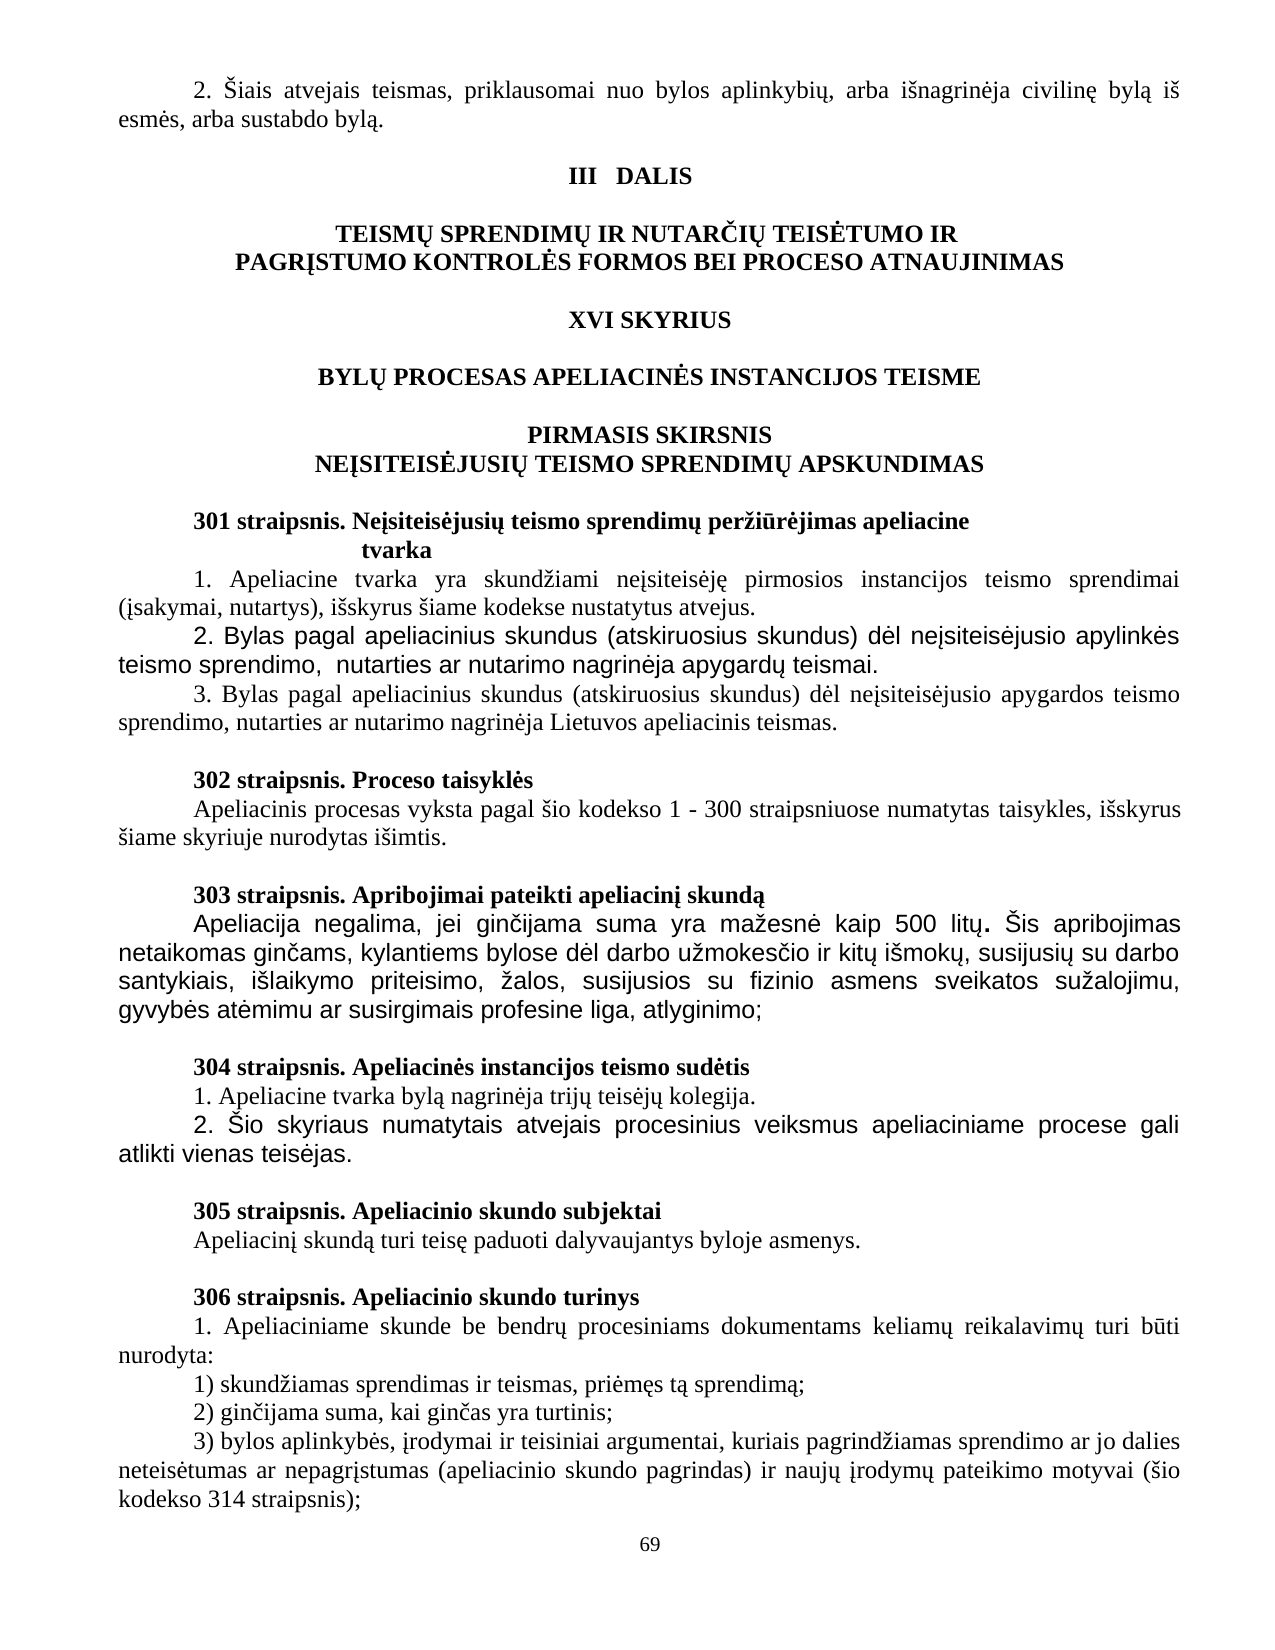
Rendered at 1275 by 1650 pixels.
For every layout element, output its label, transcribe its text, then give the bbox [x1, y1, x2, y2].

text 3. Bylas pagal apeliacinius skundus (atskiruosius skundus) dėl neįsiteisėjusio apygardos teismo sprendimo, nutarties ar nutarimo nagrinėja Lietuvos apeliacinis teismas. [118, 679, 1181, 736]
text Apeliacinis procesas vyksta pagal šio kodekso 1 - 300 straipsniuose numatytas taisykles, išskyrus šiame skyriuje nurodytas išimtis. [118, 794, 1181, 851]
text 3) bylos aplinkybės, įrodymai ir teisiniai argumentai, kuriais pagrindžiamas sprendimo ar jo dalies neteisėtumas ar nepagrįstumas (apeliacinio skundo pagrindas) ir naujų įrodymų pateikimo motyvai (šio kodekso 314 straipsnis); [118, 1426, 1181, 1512]
text PAGRĮSTUMO KONTROLĖS FORMOS BEI PROCESO ATNAUJINIMAS [118, 247, 1181, 276]
text XVI SKYRIUS [118, 305, 1181, 334]
text NEĮSITEISĖJUSIŲ TEISMO SPRENDIMŲ APSKUNDIMAS [118, 449, 1181, 477]
text 305 straipsnis. Apeliacinio skundo subjektai [118, 1196, 1181, 1225]
text Apeliacinį skundą turi teisę paduoti dalyvaujantys byloje asmenys. [118, 1225, 1181, 1254]
text 302 straipsnis. Proceso taisyklės [118, 765, 1181, 794]
text tvarka [118, 535, 1181, 564]
text 1. Apeliacine tvarka bylą nagrinėja trijų teisėjų kolegija. [118, 1081, 1181, 1110]
text 303 straipsnis. Apribojimai pateikti apeliacinį skundą [118, 880, 1181, 909]
text 304 straipsnis. Apeliacinės instancijos teismo sudėtis [118, 1052, 1181, 1081]
text TEISMŲ SPRENDIMŲ IR NUTARČIŲ TEISĖTUMO IR [118, 219, 1181, 247]
text 2. Šio skyriaus numatytais atvejais procesinius veiksmus apeliaciniame procese gali atlikti vienas teisėjas. [118, 1110, 1181, 1167]
text 2) ginčijama suma, kai ginčas yra turtinis; [118, 1397, 1181, 1426]
text PIRMASIS SKIRSNIS [118, 420, 1181, 449]
text 1. Apeliacine tvarka yra skundžiami neįsiteisėję pirmosios instancijos teismo sprendimai (įsakymai, nutartys), išskyrus šiame kodekse nustatytus atvejus. [118, 564, 1181, 621]
text 2. Bylas pagal apeliacinius skundus (atskiruosius skundus) dėl neįsiteisėjusio apylinkės teismo sprendimo, nutarties ar nutarimo nagrinėja apygardų teismai. [118, 621, 1181, 679]
text 1. Apeliaciniame skunde be bendrų procesiniams dokumentams keliamų reikalavimų turi būti nurodyta: [118, 1311, 1181, 1369]
text Apeliacija negalima, jei ginčijama suma yra mažesnė kaip 500 litų. Šis apribojimas netaikomas ginčams, kylantiems bylose dėl darbo užmokesčio ir kitų išmokų, susijusių su darbo santykiais, išlaikymo priteisimo, žalos, susijusios su fizinio asmens sveikatos sužalojimu, gyvybės atėmimu ar susirgimais profesine liga, atlyginimo; [118, 909, 1181, 1024]
text 301 straipsnis. Neįsiteisėjusių teismo sprendimų peržiūrėjimas apeliacine [118, 506, 1181, 535]
text 306 straipsnis. Apeliacinio skundo turinys [118, 1282, 1181, 1311]
text 1) skundžiamas sprendimas ir teismas, priėmęs tą sprendimą; [118, 1369, 1181, 1397]
text BYLŲ PROCESAS APELIACINĖS INSTANCIJOS TEISME [118, 362, 1181, 391]
text III DALIS [118, 161, 1181, 190]
text 2. Šiais atvejais teismas, priklausomai nuo bylos aplinkybių, arba išnagrinėja civilinę bylą iš esmės, arba sustabdo bylą. [118, 75, 1181, 132]
